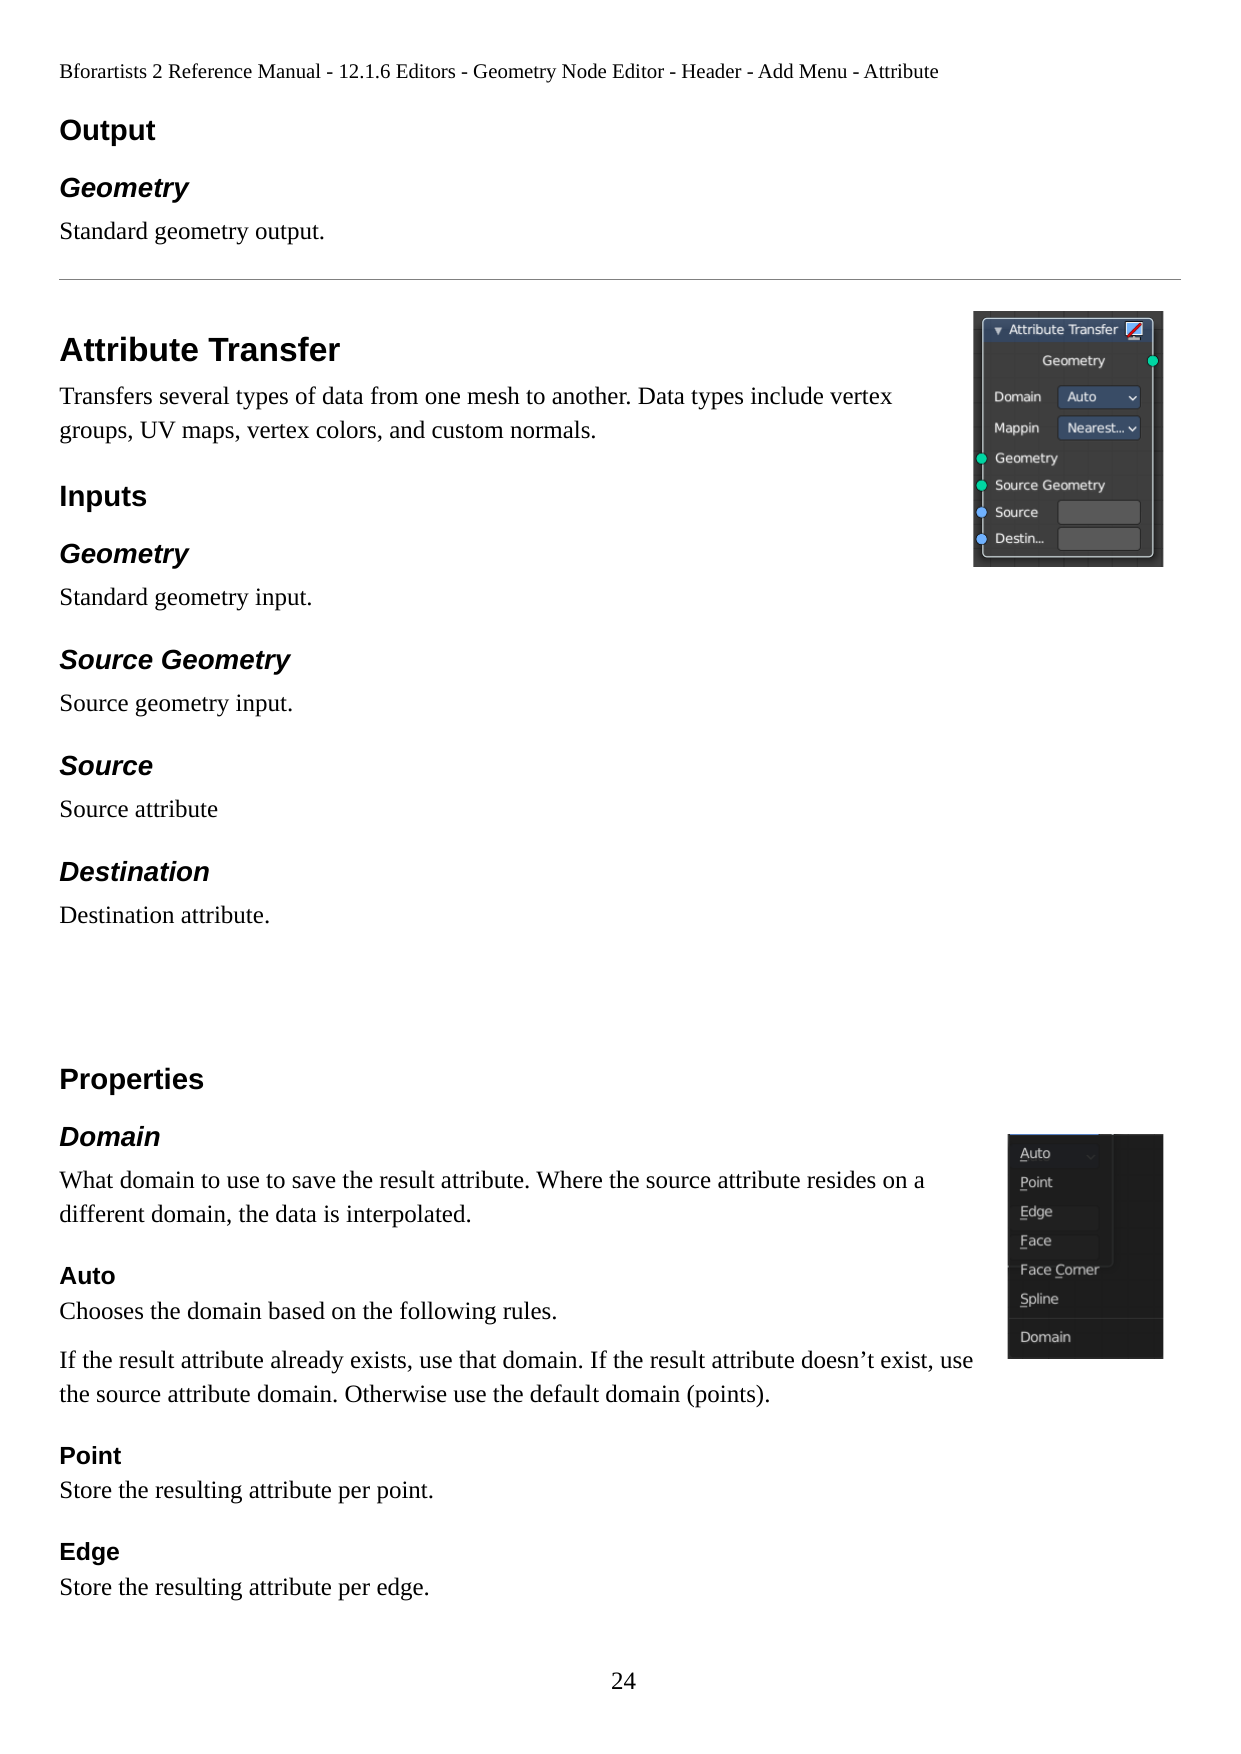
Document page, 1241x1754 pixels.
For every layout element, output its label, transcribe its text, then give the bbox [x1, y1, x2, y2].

subtitle Geometry [59, 171, 1181, 203]
text Transfers several types of data from one mesh to another. Data types include vertex groups, UV maps, vertex colors, and custom normals. [59, 381, 973, 444]
subtitle [1164, 1261, 1181, 1289]
subtitle Source [59, 750, 1181, 782]
subtitle Edge [59, 1537, 1181, 1566]
text Destination attribute. [59, 900, 1181, 929]
text Standard geometry output. [59, 216, 1181, 244]
subtitle Inputs [59, 479, 973, 513]
subtitle Source Geometry [59, 644, 1181, 676]
subtitle Output [59, 113, 1181, 146]
text Source attribute [59, 794, 1181, 823]
subtitle Attribute Transfer [59, 330, 973, 368]
subtitle [1164, 330, 1181, 368]
subtitle Auto [59, 1261, 1007, 1289]
text Standard geometry input. [59, 582, 1181, 611]
subtitle Destination [59, 856, 1181, 887]
text Chooses the domain based on the following rules. [59, 1296, 1007, 1324]
text What domain to use to save the result attribute. Where the source attribute resides on a different domain, the data is interpolated. [59, 1165, 1007, 1228]
picture [973, 311, 1164, 567]
subtitle Geometry [59, 538, 1181, 570]
text Store the resulting attribute per point. [59, 1476, 1181, 1504]
text If the result attribute already exists, use that domain. If the result attribute doesn’t exist, use the source attribute domain. Otherwise use the default domain (points). [59, 1345, 1181, 1408]
subtitle [1164, 479, 1181, 513]
subtitle Point [59, 1441, 1181, 1469]
subtitle Properties [59, 1062, 1181, 1096]
picture [1007, 1134, 1164, 1359]
subtitle Domain [59, 1121, 1181, 1152]
text Source geometry input. [59, 688, 1181, 717]
text Store the resulting attribute per edge. [59, 1572, 1181, 1601]
